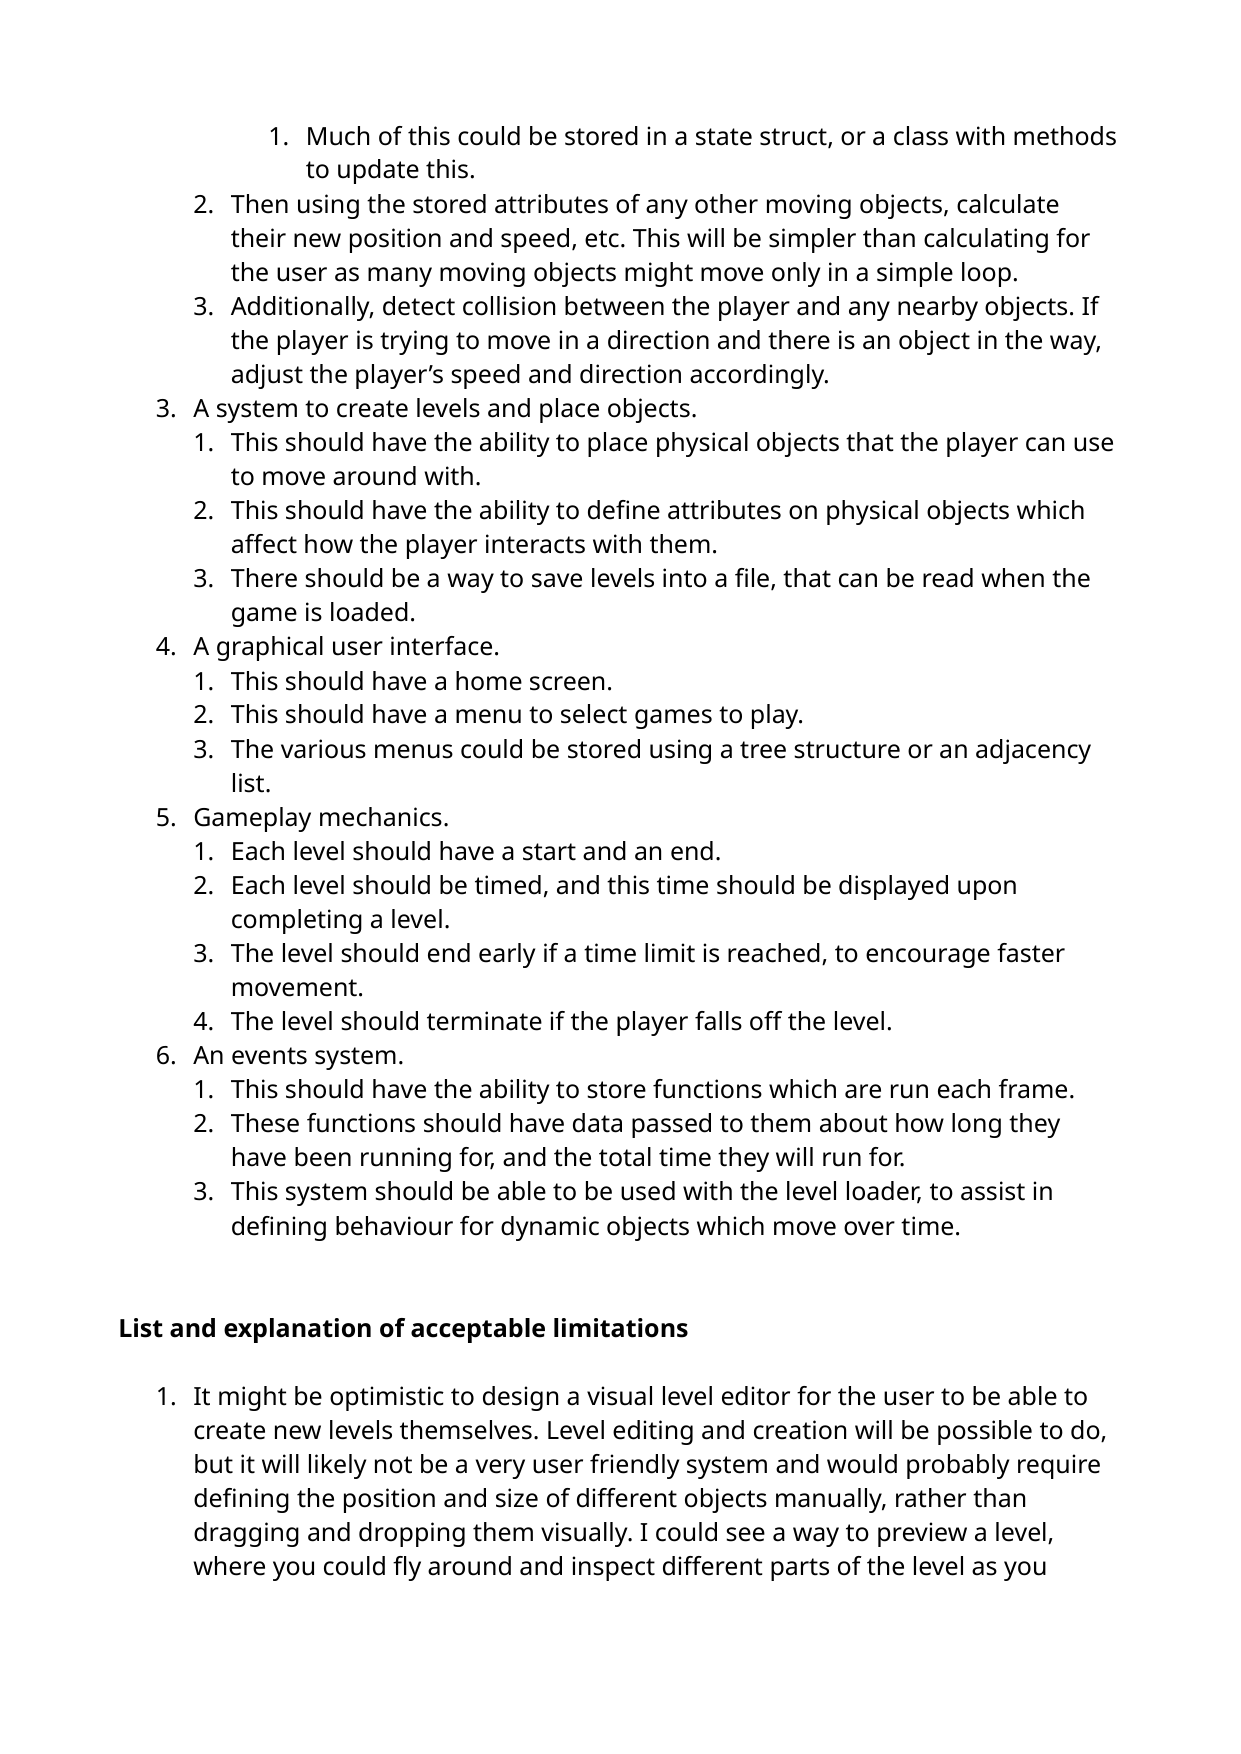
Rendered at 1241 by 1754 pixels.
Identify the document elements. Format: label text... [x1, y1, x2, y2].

list It might be optimistic to design a visual level editor for the user to be able to create new levels themselves. Level editing and creation will be possible to do, but it will likely not be a very user friendly system and would probably require defining the position and size of different objects manually, rather than dragging and dropping them visually. I could see a way to preview a level, where you could fly around and inspect different parts of the level as you [156, 1378, 1122, 1583]
list The level should terminate if the player falls off the level. [193, 1004, 1122, 1038]
list This should have the ability to place physical objects that the player can use to move around with. [193, 425, 1122, 493]
list The level should end early if a time limit is reached, to encourage faster movement. [193, 936, 1122, 1004]
list An events system. [156, 1038, 1122, 1072]
list Each level should have a start and an end. [193, 833, 1122, 867]
list A graphical user interface. [156, 629, 1122, 663]
list Each level should be timed, and this time should be displayed upon completing a level. [193, 867, 1122, 936]
list This system should be able to be used with the level loader, to assist in defining behaviour for dynamic objects which move over time. [193, 1174, 1122, 1242]
list This should have the ability to store functions which are run each frame. [193, 1072, 1122, 1106]
list Then using the stored attributes of any other moving objects, calculate their new position and speed, etc. This will be simpler than calculating for the user as many moving objects might move only in a simple loop. [193, 186, 1122, 288]
list Additionally, detect collision between the player and any nearby objects. If the player is trying to move in a direction and there is an object in the way, adjust the player’s speed and direction accordingly. [193, 288, 1122, 391]
list This should have the ability to define attributes on physical objects which affect how the player interacts with them. [193, 493, 1122, 561]
list The various menus could be stored using a tree structure or an adjacency list. [193, 731, 1122, 799]
list There should be a way to save levels into a file, that can be read when the game is loaded. [193, 561, 1122, 629]
list This should have a menu to select games to play. [193, 697, 1122, 731]
list Gameplay mechanics. [156, 799, 1122, 833]
list A system to create levels and place objects. [156, 391, 1122, 425]
list These functions should have data passed to them about how long they have been running for, and the total time they will run for. [193, 1106, 1122, 1174]
text List and explanation of acceptable limitations [118, 1310, 1122, 1344]
list Much of this could be stored in a state struct, or a class with methods to update this. [268, 118, 1122, 186]
list This should have a home screen. [193, 663, 1122, 697]
